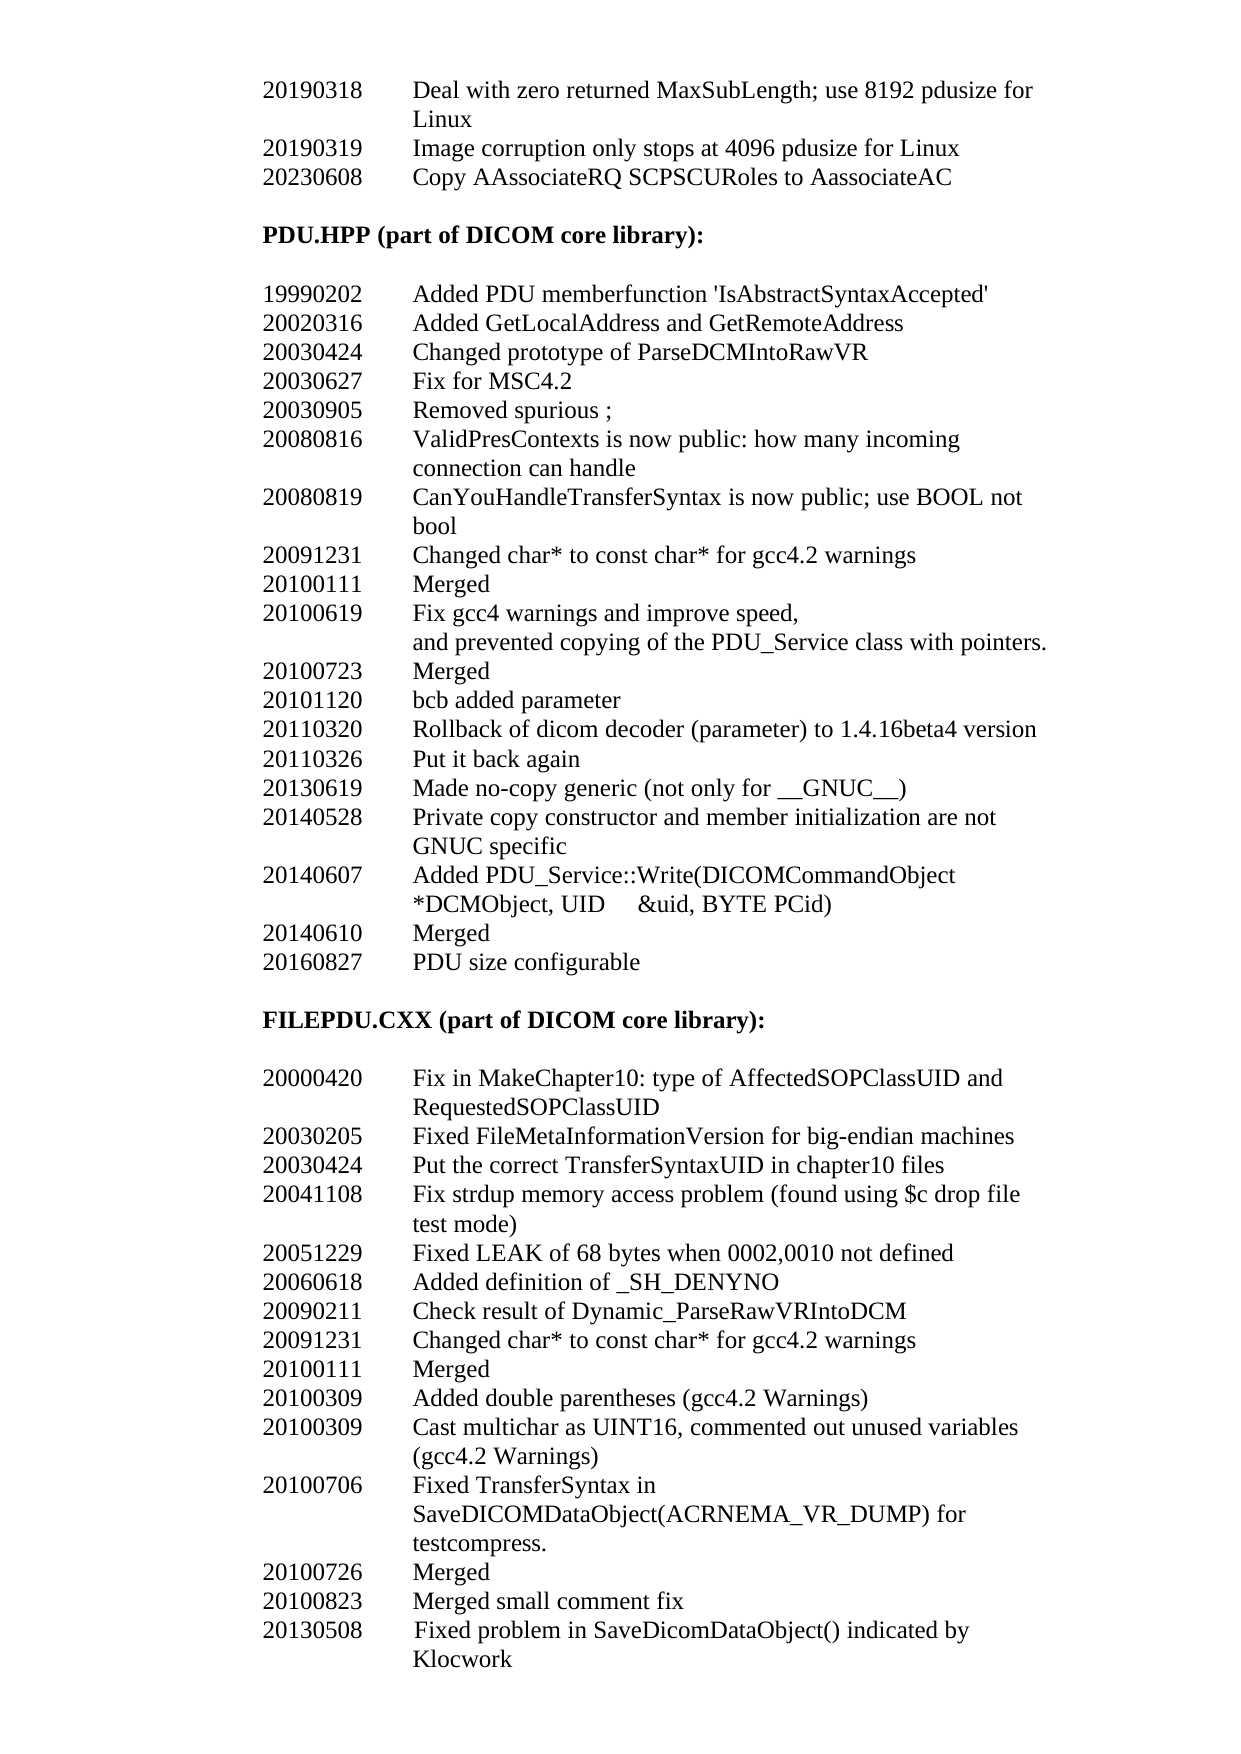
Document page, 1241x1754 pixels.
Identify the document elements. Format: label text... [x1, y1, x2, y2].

text 20091231 Changed char* to const char* for gcc4.2 warnings [262, 1325, 1053, 1354]
text 20110320 Rollback of dicom decoder (parameter) to 1.4.16beta4 version [187, 714, 1053, 743]
text 20030424 Put the correct TransferSyntaxUID in chapter10 files [187, 1150, 1053, 1179]
text 20140528 Private copy constructor and member initialization are not GNUC specific [187, 802, 1053, 860]
text and prevented copying of the PDU_Service class with pointers. [187, 627, 1053, 656]
text 20130508 Fixed problem in SaveDicomDataObject() indicated by Klocwork [262, 1615, 1053, 1673]
text PDU.HPP (part of DICOM core library): [187, 220, 1053, 249]
text 20041108 Fix strdup memory access problem (found using $c drop file test mode) [262, 1179, 1053, 1237]
text 20100309 Cast multichar as UINT16, commented out unused variables (gcc4.2 Warnings) [262, 1412, 1053, 1470]
text 20140610 Merged [187, 918, 1053, 947]
text 20100823 Merged small comment fix [262, 1586, 1053, 1615]
text 20080819 CanYouHandleTransferSyntax is now public; use BOOL not bool [187, 482, 1053, 540]
text 20030205 Fixed FileMetaInformationVersion for big-endian machines [187, 1121, 1053, 1150]
text 20100309 Added double parentheses (gcc4.2 Warnings) [262, 1383, 1053, 1412]
text 20100111 Merged [262, 1354, 1053, 1383]
text 20030627 Fix for MSC4.2 [187, 366, 1053, 395]
text 20230608 Copy AAssociateRQ SCPSCURoles to AassociateAC [262, 162, 1053, 191]
text 20100723 Merged [187, 656, 1053, 685]
text 20051229 Fixed LEAK of 68 bytes when 0002,0010 not defined [262, 1237, 1053, 1267]
text 20030905 Removed spurious ; [187, 395, 1053, 424]
text 20130619 Made no-copy generic (not only for __GNUC__) [187, 772, 1053, 802]
text 20091231 Changed char* to const char* for gcc4.2 warnings [187, 540, 1053, 569]
text 20110326 Put it back again [187, 743, 1053, 772]
text 20190319 Image corruption only stops at 4096 pdusize for Linux [262, 133, 1053, 162]
text 20101120 bcb added parameter [187, 685, 1053, 714]
text 20190318 Deal with zero returned MaxSubLength; use 8192 pdusize for Linux [262, 75, 1053, 133]
text 20100706 Fixed TransferSyntax in SaveDICOMDataObject(ACRNEMA_VR_DUMP) for testcompress. [262, 1470, 1053, 1557]
text 20020316 Added GetLocalAddress and GetRemoteAddress [187, 307, 1053, 337]
text 19990202 Added PDU memberfunction 'IsAbstractSyntaxAccepted' [187, 278, 1053, 307]
text 20060618 Added definition of _SH_DENYNO [262, 1267, 1053, 1296]
text 20140607 Added PDU_Service::Write(DICOMCommandObject *DCMObject, UID &uid, BYTE PCid) [187, 860, 1053, 918]
text 20090211 Check result of Dynamic_ParseRawVRIntoDCM [262, 1296, 1053, 1325]
text 20100111 Merged [187, 569, 1053, 598]
text 20080816 ValidPresContexts is now public: how many incoming connection can handle [187, 424, 1053, 482]
text 20160827 PDU size configurable [187, 947, 1053, 976]
text 20000420 Fix in MakeChapter10: type of AffectedSOPClassUID and RequestedSOPClassUID [187, 1063, 1053, 1121]
text 20100619 Fix gcc4 warnings and improve speed, [187, 598, 1053, 627]
text 20030424 Changed prototype of ParseDCMIntoRawVR [187, 337, 1053, 366]
text FILEPDU.CXX (part of DICOM core library): [187, 1005, 1053, 1034]
text 20100726 Merged [262, 1557, 1053, 1586]
